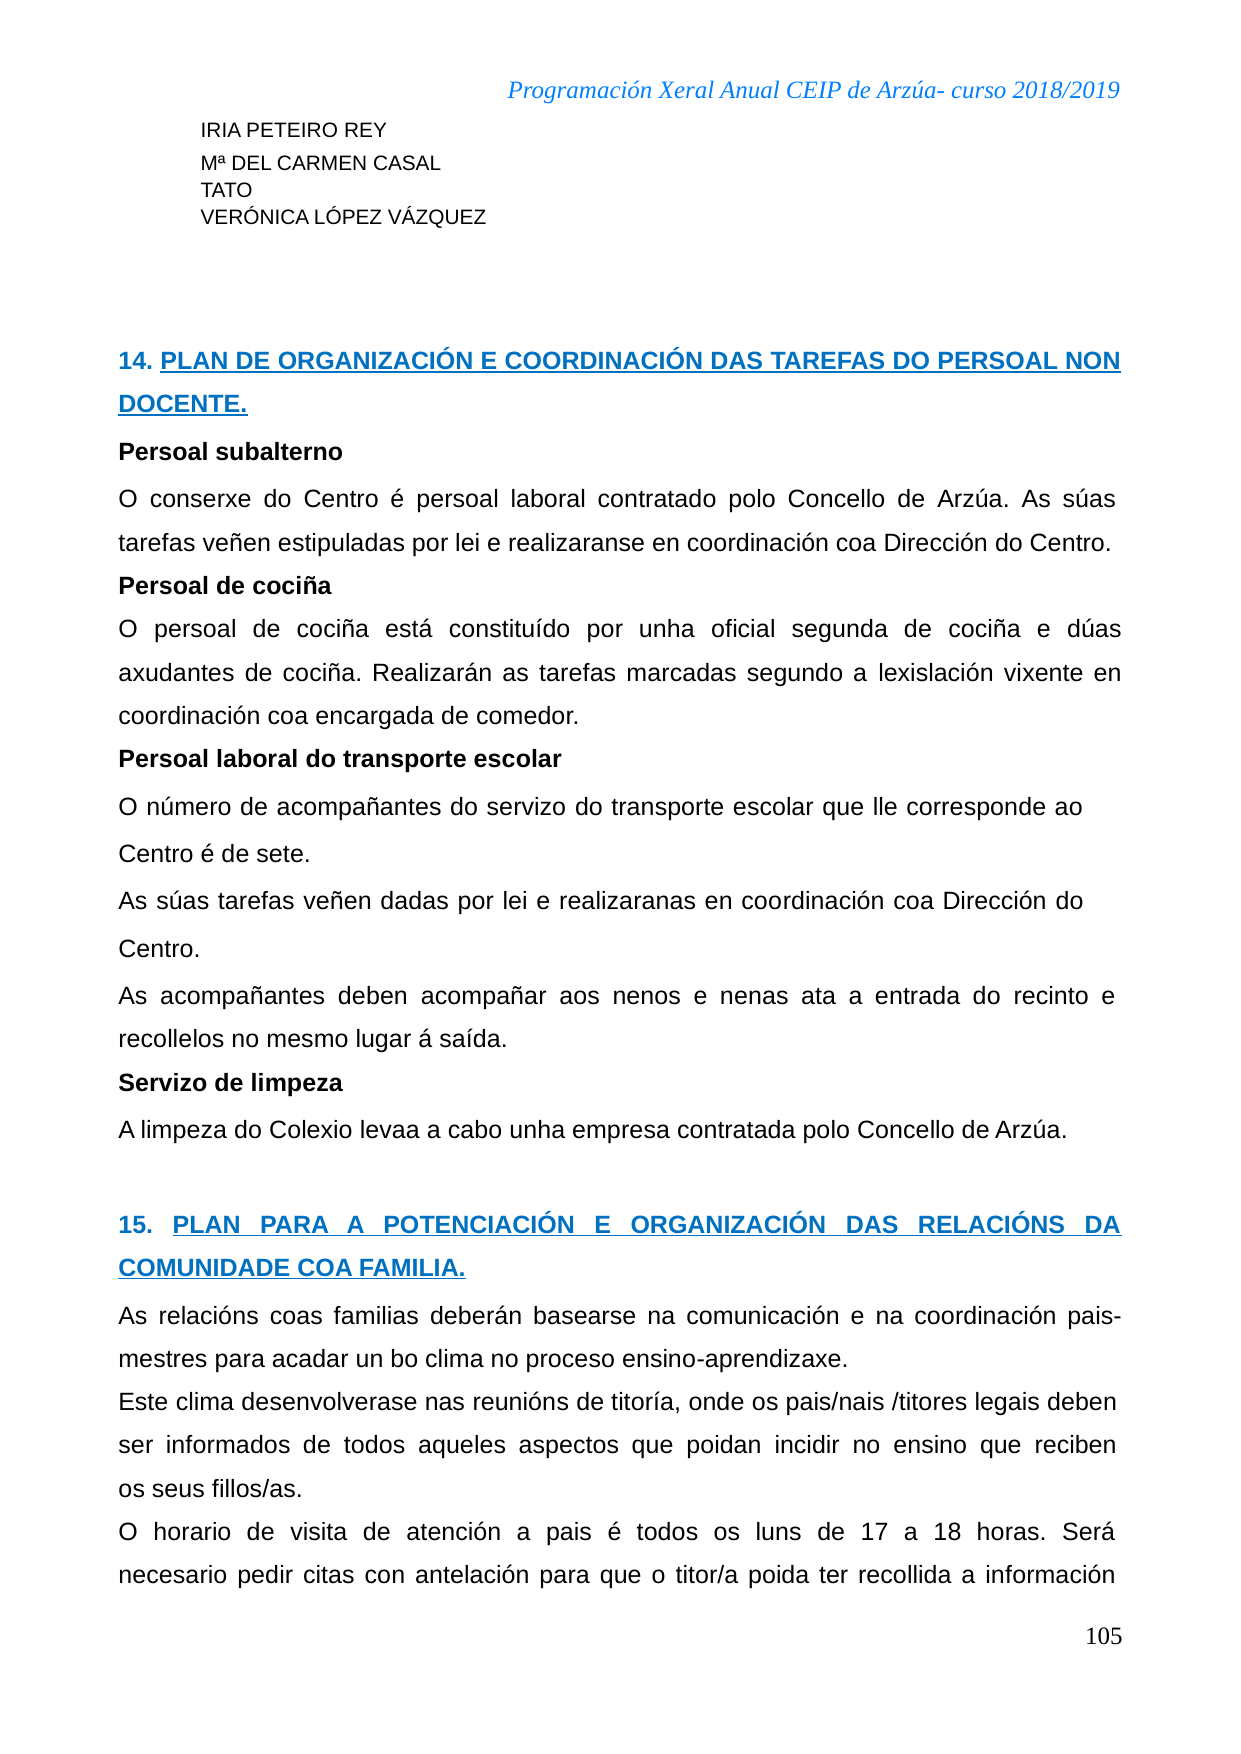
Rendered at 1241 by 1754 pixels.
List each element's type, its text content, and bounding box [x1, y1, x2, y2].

text VERÓNICA LÓPEZ VÁZQUEZ [200, 206, 1122, 229]
text O conserxe do Centro é persoal laboral contratado polo Concello de Arzúa. As súas tarefas veñen estipuladas por lei e realizaranse en coordinación coa Dirección do Centro. [118, 484, 1116, 556]
text 14. PLAN DE ORGANIZACIÓN E COORDINACIÓN DAS TAREFAS DO PERSOAL NON DOCENTE. [118, 346, 1122, 418]
text Persoal laboral do transporte escolar [118, 744, 1122, 773]
text As súas tarefas veñen dadas por lei e realizaranas en coordinación coa Dirección do [118, 886, 1122, 915]
text Centro é de sete. [118, 839, 1122, 868]
text As acompañantes deben acompañar aos nenos e nenas ata a entrada do recinto e recollelos no mesmo lugar á saída. [118, 981, 1116, 1053]
text O número de acompañantes do servizo do transporte escolar que lle corresponde ao [118, 792, 1122, 820]
text Centro. [118, 934, 1122, 962]
text A limpeza do Colexio levaa a cabo unha empresa contratada polo Concello de Arzúa. [118, 1115, 1122, 1144]
text IRIA PETEIRO REY [200, 118, 443, 142]
text Persoal de cociña [118, 571, 1122, 600]
text O persoal de cociña está constituído por unha oficial segunda de cociña e dúas axudantes de cociña. Realizarán as tarefas marcadas segundo a lexislación vixente en coordinación coa encargada de comedor. [118, 614, 1122, 729]
text Persoal subalterno [118, 437, 1122, 466]
text 15. PLAN PARA A POTENCIACIÓN E ORGANIZACIÓN DAS RELACIÓNS DA COMUNIDADE COA FAMILIA. [118, 1210, 1122, 1282]
text Mª DEL CARMEN CASAL TATO [200, 150, 443, 202]
text Servizo de limpeza [118, 1068, 1122, 1096]
text O horario de visita de atención a pais é todos os luns de 17 a 18 horas. Será necesario pedir citas con antelación para que o titor/a poida ter recollida a información [118, 1517, 1116, 1589]
text As relacións coas familias deberán basearse na comunicación e na coordinación pais-mestres para acadar un bo clima no proceso ensino-aprendizaxe. [118, 1301, 1122, 1373]
text Este clima desenvolverase nas reunións de titoría, onde os pais/nais /titores legais deben ser informados de todos aqueles aspectos que poidan incidir no ensino que reciben os seus fillos/as. [118, 1387, 1117, 1502]
